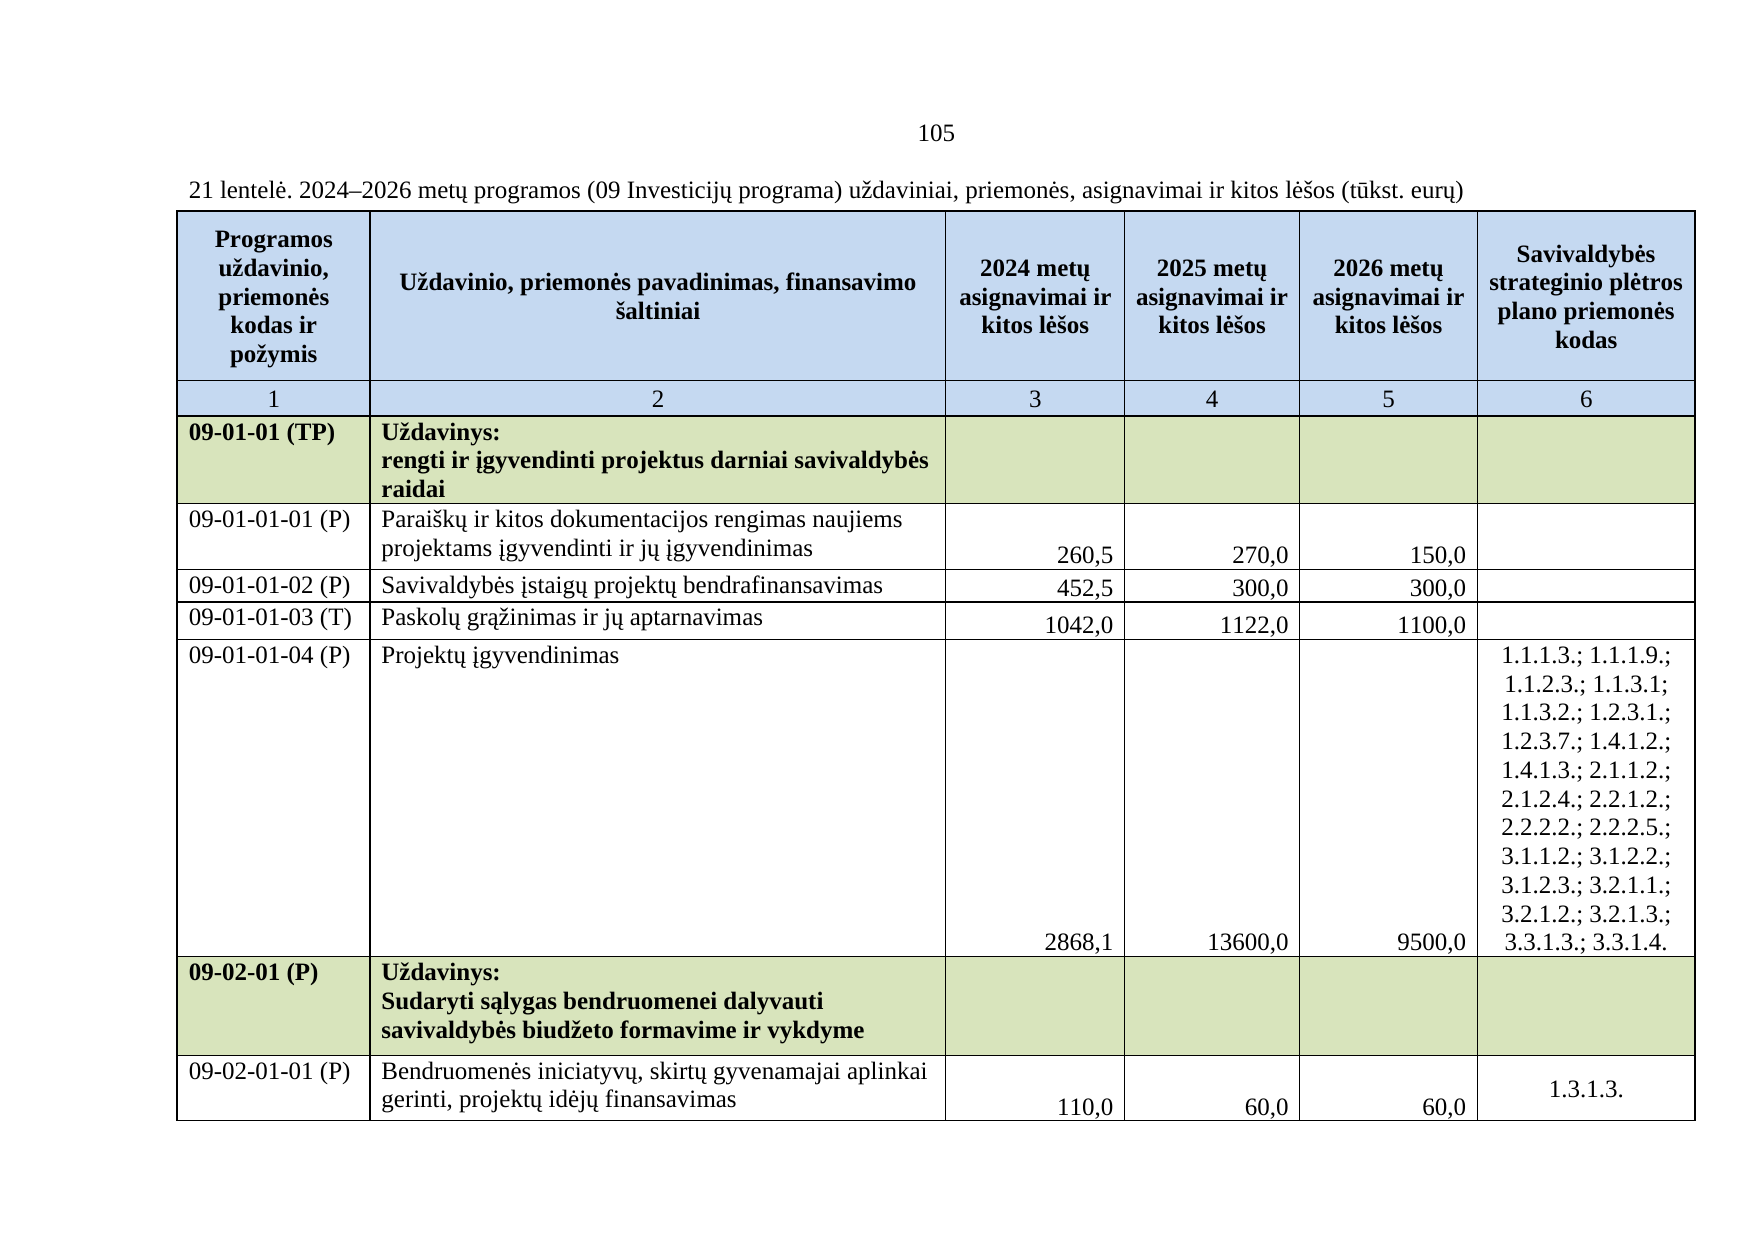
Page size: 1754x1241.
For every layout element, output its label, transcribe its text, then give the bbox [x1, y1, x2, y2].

table_cell Projektų įgyvendinimas [371, 640, 945, 956]
table_cell 2 [371, 381, 945, 415]
table_cell [1478, 603, 1694, 639]
table_cell 5 [1300, 381, 1477, 415]
table_cell 09-02-01 (P) [178, 957, 369, 1055]
table_cell 260,5 [946, 504, 1124, 569]
table_cell [1478, 417, 1694, 503]
table_cell 1042,0 [946, 603, 1124, 639]
table_cell 1100,0 [1300, 603, 1477, 639]
table_cell [1300, 957, 1477, 1055]
table_cell 452,5 [946, 570, 1124, 601]
table_cell Paskolų grąžinimas ir jų aptarnavimas [371, 603, 945, 639]
table_cell 300,0 [1125, 570, 1299, 601]
table_cell 60,0 [1300, 1056, 1477, 1120]
table_cell [1125, 417, 1299, 503]
table_cell Savivaldybės strateginio plėtros plano priemonės kodas [1478, 212, 1694, 380]
table_cell 09-01-01-03 (T) [178, 603, 369, 639]
table_cell Savivaldybės įstaigų projektų bendrafinansavimas [371, 570, 945, 601]
table_cell Uždavinio, priemonės pavadinimas, finansavimo šaltiniai [371, 212, 945, 380]
table_cell [946, 417, 1124, 503]
table_cell [1125, 957, 1299, 1055]
table_cell 13600,0 [1125, 640, 1299, 956]
table_cell 150,0 [1300, 504, 1477, 569]
table_cell 110,0 [946, 1056, 1124, 1120]
table_cell 09-01-01-02 (P) [178, 570, 369, 601]
table_cell 300,0 [1300, 570, 1477, 601]
table_cell [946, 957, 1124, 1055]
table_cell [1300, 417, 1477, 503]
table_cell 1.1.1.3.; 1.1.1.9.; 1.1.2.3.; 1.1.3.1; 1.1.3.2.; 1.2.3.1.; 1.2.3.7.; 1.4.1.2.; 1.4.1.3.; 2.1.1.2.; 2.1.2.4.; 2.2.1.2.; 2.2.2.2.; 2.2.2.5.; 3.1.1.2.; 3.1.2.2.; 3.1.2.3.; 3.2.1.1.; 3.2.1.2.; 3.2.1.3.; 3.3.1.3.; 3.3.1.4. [1478, 640, 1694, 956]
table_cell 09-01-01 (TP) [178, 417, 369, 503]
table_cell 1.3.1.3. [1478, 1056, 1694, 1120]
table_cell 60,0 [1125, 1056, 1299, 1120]
table_cell [1478, 504, 1694, 569]
table_cell Programos uždavinio, priemonės kodas ir požymis [178, 212, 369, 380]
table_cell 09-02-01-01 (P) [178, 1056, 369, 1120]
table_cell 6 [1478, 381, 1694, 415]
table_cell 09-01-01-04 (P) [178, 640, 369, 956]
table_cell 2024 metų asignavimai ir kitos lėšos [946, 212, 1124, 380]
table_cell 2868,1 [946, 640, 1124, 956]
table_cell Paraiškų ir kitos dokumentacijos rengimas naujiems projektams įgyvendinti ir jų įgyvendinimas [371, 504, 945, 569]
table_cell Uždavinys: rengti ir įgyvendinti projektus darniai savivaldybės raidai [371, 417, 945, 503]
table_cell 1122,0 [1125, 603, 1299, 639]
table_cell [1478, 570, 1694, 601]
table_header 21 lentelė. 2024–2026 metų programos (09 Investicijų programa) uždaviniai, priemonės, asignavimai ir kitos lėšos (tūkst. eurų) [177, 176, 1695, 210]
table_cell Bendruomenės iniciatyvų, skirtų gyvenamajai aplinkai gerinti, projektų idėjų finansavimas [371, 1056, 945, 1120]
table_cell Uždavinys: Sudaryti sąlygas bendruomenei dalyvauti savivaldybės biudžeto formavime ir vykdyme [371, 957, 945, 1055]
table_cell 3 [946, 381, 1124, 415]
table_cell 2025 metų asignavimai ir kitos lėšos [1125, 212, 1299, 380]
table_cell [1478, 957, 1694, 1055]
table_cell 270,0 [1125, 504, 1299, 569]
table_cell 9500,0 [1300, 640, 1477, 956]
table_cell 1 [178, 381, 369, 415]
table_cell 09-01-01-01 (P) [178, 504, 369, 569]
table_cell 4 [1125, 381, 1299, 415]
table_cell 2026 metų asignavimai ir kitos lėšos [1300, 212, 1477, 380]
